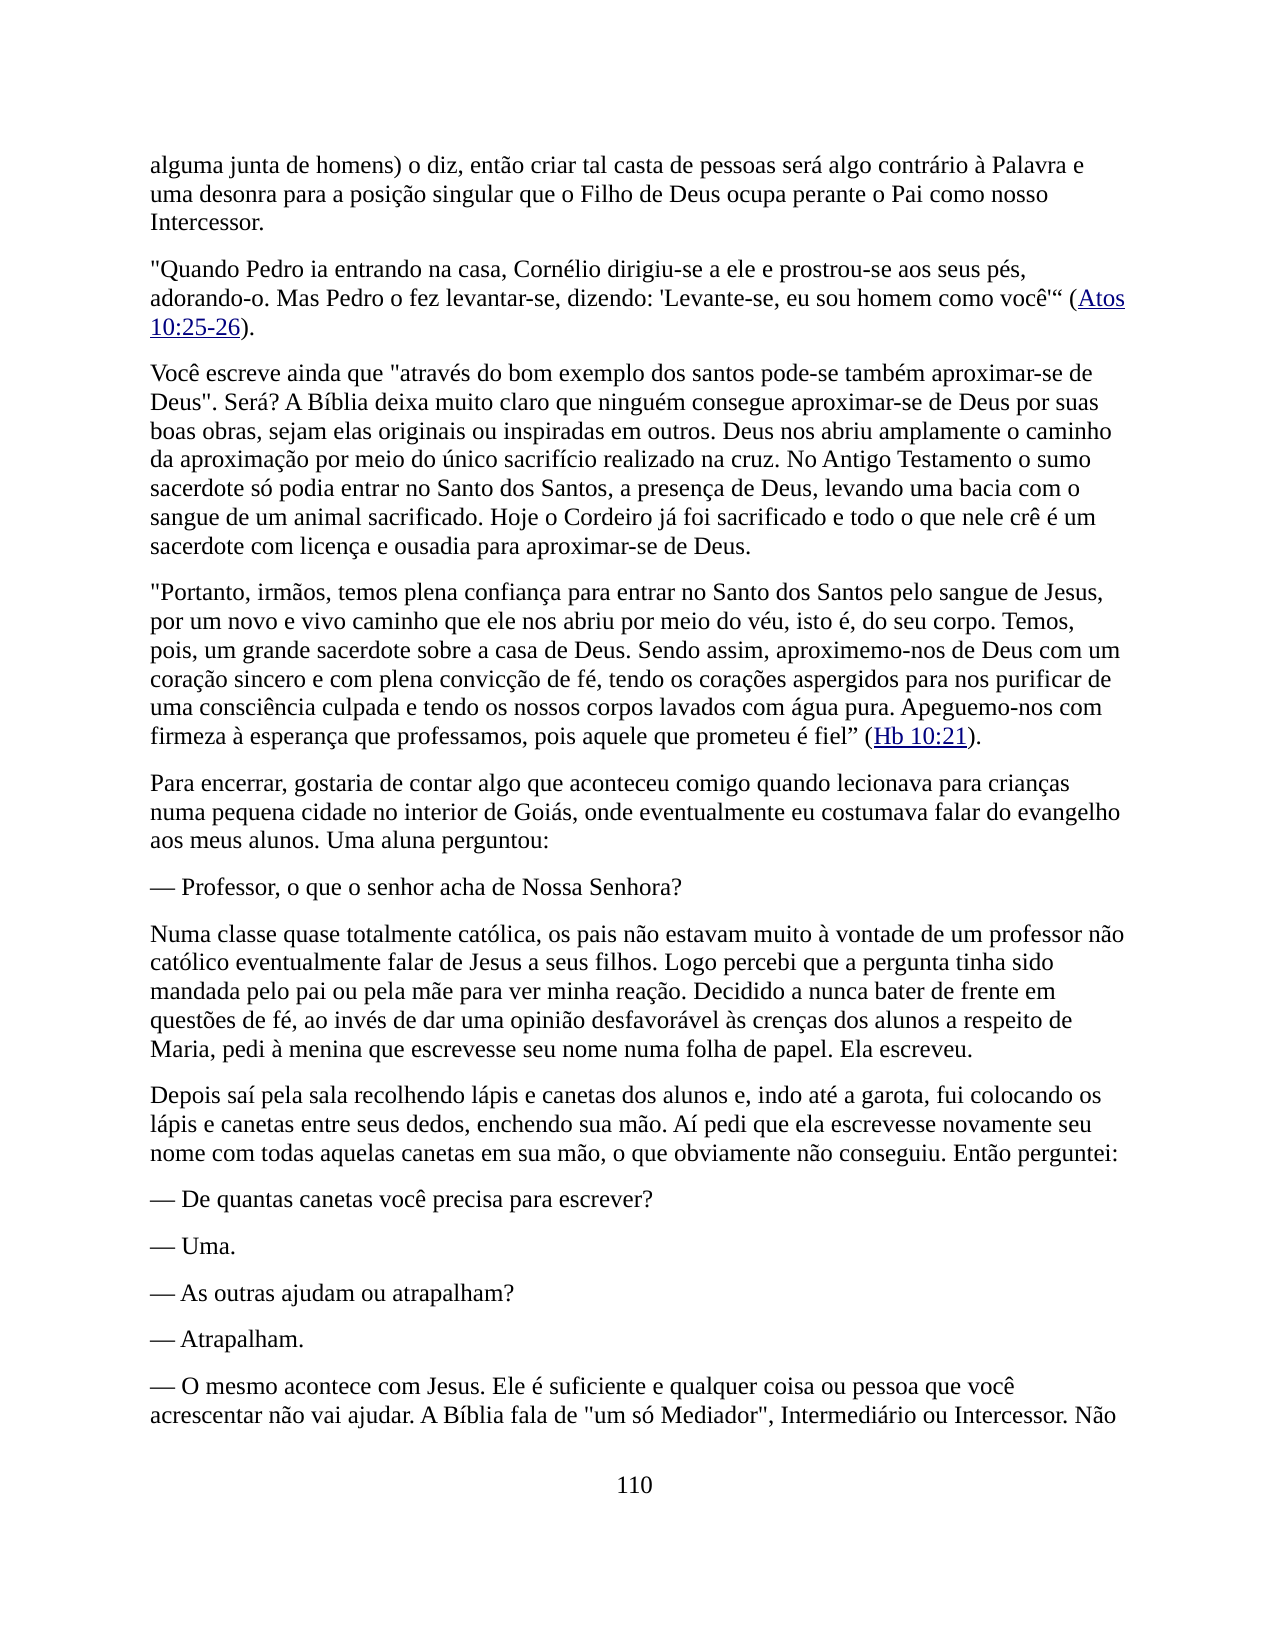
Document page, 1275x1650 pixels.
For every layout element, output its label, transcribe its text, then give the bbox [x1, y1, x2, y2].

text Para encerrar, gostaria de contar algo que aconteceu comigo quando lecionava para crianças numa pequena cidade no interior de Goiás, onde eventualmente eu costumava falar do evangelho aos meus alunos. Uma aluna perguntou: [150, 768, 1125, 854]
text — De quantas canetas você precisa para escrever? [150, 1184, 1125, 1213]
text Numa classe quase totalmente católica, os pais não estavam muito à vontade de um professor não católico eventualmente falar de Jesus a seus filhos. Logo percebi que a pergunta tinha sido mandada pelo pai ou pela mãe para ver minha reação. Decidido a nunca bater de frente em questões de fé, ao invés de dar uma opinião desfavorável às crenças dos alunos a respeito de Maria, pedi à menina que escrevesse seu nome numa folha de papel. Ela escreveu. [150, 919, 1125, 1062]
text — Atrapalham. [150, 1324, 1125, 1353]
text — Professor, o que o senhor acha de Nossa Senhora? [150, 872, 1125, 901]
text "Quando Pedro ia entrando na casa, Cornélio dirigiu-se a ele e prostrou-se aos seus pés, adorando-o. Mas Pedro o fez levantar-se, dizendo: 'Levante-se, eu sou homem como você'“ (Atos 10:25-26). [150, 254, 1125, 340]
text — Uma. [150, 1231, 1125, 1260]
text "Portanto, irmãos, temos plena confiança para entrar no Santo dos Santos pelo sangue de Jesus, por um novo e vivo caminho que ele nos abriu por meio do véu, isto é, do seu corpo. Temos, pois, um grande sacerdote sobre a casa de Deus. Sendo assim, aproximemo-nos de Deus com um coração sincero e com plena convicção de fé, tendo os corações aspergidos para nos purificar de uma consciência culpada e tendo os nossos corpos lavados com água pura. Apeguemo-nos com firmeza à esperança que professamos, pois aquele que prometeu é fiel” (Hb 10:21). [150, 577, 1125, 750]
text Depois saí pela sala recolhendo lápis e canetas dos alunos e, indo até a garota, fui colocando os lápis e canetas entre seus dedos, enchendo sua mão. Aí pedi que ela escrevesse novamente seu nome com todas aquelas canetas em sua mão, o que obviamente não conseguiu. Então perguntei: [150, 1080, 1125, 1167]
text alguma junta de homens) o diz, então criar tal casta de pessoas será algo contrário à Palavra e uma desonra para a posição singular que o Filho de Deus ocupa perante o Pai como nosso Intercessor. [150, 150, 1125, 236]
text — O mesmo acontece com Jesus. Ele é suficiente e qualquer coisa ou pessoa que você acrescentar não vai ajudar. A Bíblia fala de "um só Mediador", Intermediário ou Intercessor. Não [150, 1371, 1125, 1429]
text — As outras ajudam ou atrapalham? [150, 1278, 1125, 1307]
text Você escreve ainda que "através do bom exemplo dos santos pode-se também aproximar-se de Deus". Será? A Bíblia deixa muito claro que ninguém consegue aproximar-se de Deus por suas boas obras, sejam elas originais ou inspiradas em outros. Deus nos abriu amplamente o caminho da aproximação por meio do único sacrifício realizado na cruz. No Antigo Testamento o sumo sacerdote só podia entrar no Santo dos Santos, a presença de Deus, levando uma bacia com o sangue de um animal sacrificado. Hoje o Cordeiro já foi sacrificado e todo o que nele crê é um sacerdote com licença e ousadia para aproximar-se de Deus. [150, 358, 1125, 559]
